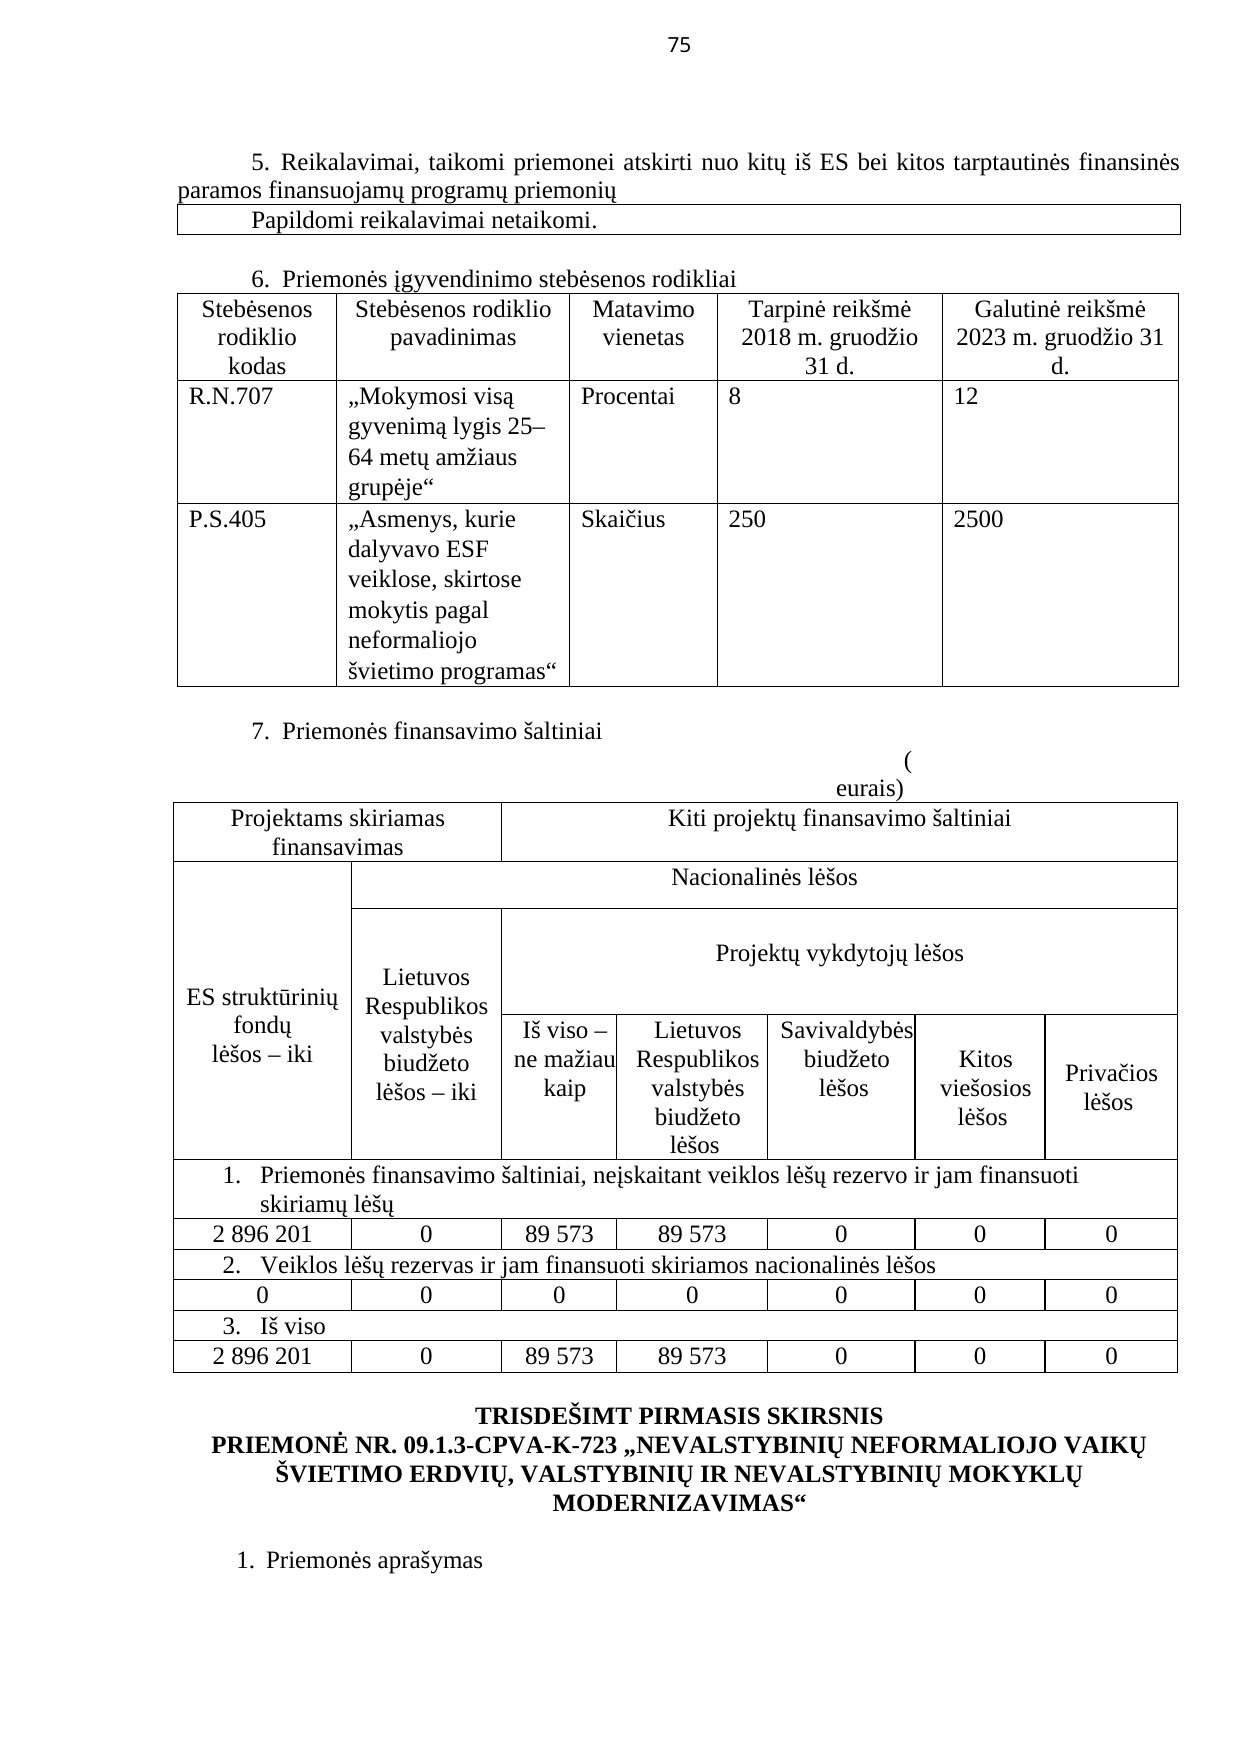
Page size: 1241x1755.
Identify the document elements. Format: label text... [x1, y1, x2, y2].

table_cell 2500 [943, 504, 1178, 686]
table_cell P.S.405 [178, 504, 336, 686]
table_cell 3. Iš viso [174, 1311, 1177, 1340]
table_cell 0 [502, 1280, 616, 1310]
text 5. Reikalavimai, taikomi priemonei atskirti nuo kitų iš ES bei kitos tarptautinės finansinės paramos finansuojamų programų priemonių [177, 147, 1181, 204]
table_cell „Mokymosi visą gyvenimą lygis 25–64 metų amžiaus grupėje“ [337, 381, 569, 503]
table_cell 12 [943, 381, 1178, 503]
table_cell Savivaldybės biudžeto lėšos [768, 1015, 914, 1159]
table_cell Nacionalinės lėšos [352, 862, 1177, 908]
text 6. Priemonės įgyvendinimo stebėsenos rodikliai [251, 264, 1181, 293]
table_cell Projektų vykdytojų lėšos [502, 909, 1177, 1014]
table_cell 8 [718, 381, 942, 503]
table_header Stebėsenos rodiklio kodas [178, 294, 336, 380]
table_cell 0 [617, 1280, 767, 1310]
table_cell 0 [768, 1219, 914, 1249]
table_cell 0 [1046, 1341, 1177, 1372]
table_cell 250 [718, 504, 942, 686]
table_cell 0 [768, 1280, 914, 1310]
table_cell 0 [174, 1280, 351, 1310]
table_cell Iš viso – ne mažiau kaip [502, 1015, 616, 1159]
table_header Papildomi reikalavimai netaikomi. [178, 205, 1180, 234]
table_header Tarpinė reikšmė 2018 m. gruodžio 31 d. [718, 294, 942, 380]
table_cell Privačios lėšos [1046, 1015, 1177, 1159]
text (eurais) [177, 745, 904, 802]
table_cell „Asmenys, kurie dalyvavo ESF veiklose, skirtose mokytis pagal neformaliojo švietimo programas“ [337, 504, 569, 686]
table_cell ES struktūrinių fondų lėšos – iki [174, 862, 351, 1159]
table_header Galutinė reikšmė 2023 m. gruodžio 31 d. [943, 294, 1178, 380]
table_cell 2 896 201 [174, 1219, 351, 1249]
table_cell 0 [352, 1280, 501, 1310]
table_cell R.N.707 [178, 381, 336, 503]
table_cell 0 [916, 1219, 1044, 1249]
table_cell 0 [916, 1280, 1044, 1310]
table_cell Procentai [570, 381, 717, 503]
table_cell 89 573 [617, 1219, 767, 1249]
table_header Matavimo vienetas [570, 294, 717, 380]
table_cell 0 [1046, 1280, 1177, 1310]
text 1. Priemonės aprašymas [236, 1545, 1181, 1574]
text PRIEMONĖ NR. 09.1.3-CPVA-K-723 „NEVALSTYBINIŲ NEFORMALIOJO VAIKŲ ŠVIETIMO ERDVIŲ, VALSTYBINIŲ IR NEVALSTYBINIŲ MOKYKLŲ MODERNIZAVIMAS“ [177, 1430, 1181, 1516]
table_cell 2. Veiklos lėšų rezervas ir jam finansuoti skiriamos nacionalinės lėšos [174, 1250, 1177, 1279]
text TRISDEŠIMT PIRMASIS SKIRSNIS [177, 1401, 1181, 1430]
table_cell Lietuvos Respublikos valstybės biudžeto lėšos [617, 1015, 767, 1159]
table_cell 89 573 [502, 1219, 616, 1249]
table_cell 0 [768, 1341, 914, 1372]
table_cell 0 [1046, 1219, 1177, 1249]
table_cell 89 573 [617, 1341, 767, 1372]
table_header Kiti projektų finansavimo šaltiniai [502, 803, 1177, 861]
table_header Stebėsenos rodiklio pavadinimas [337, 294, 569, 380]
table_cell 2 896 201 [174, 1341, 351, 1372]
table_cell 1. Priemonės finansavimo šaltiniai, neįskaitant veiklos lėšų rezervo ir jam finansuoti skiriamų lėšų [174, 1160, 1177, 1218]
table_cell 89 573 [502, 1341, 616, 1372]
text 7. Priemonės finansavimo šaltiniai [251, 716, 1181, 745]
table_cell Lietuvos Respublikos valstybės biudžeto lėšos – iki [352, 909, 501, 1159]
table_cell Kitos viešosios lėšos [916, 1015, 1044, 1159]
table_header Projektams skiriamas finansavimas [174, 803, 501, 861]
table_cell 0 [916, 1341, 1044, 1372]
table_cell 0 [352, 1341, 501, 1372]
table_cell Skaičius [570, 504, 717, 686]
table_cell 0 [352, 1219, 501, 1249]
